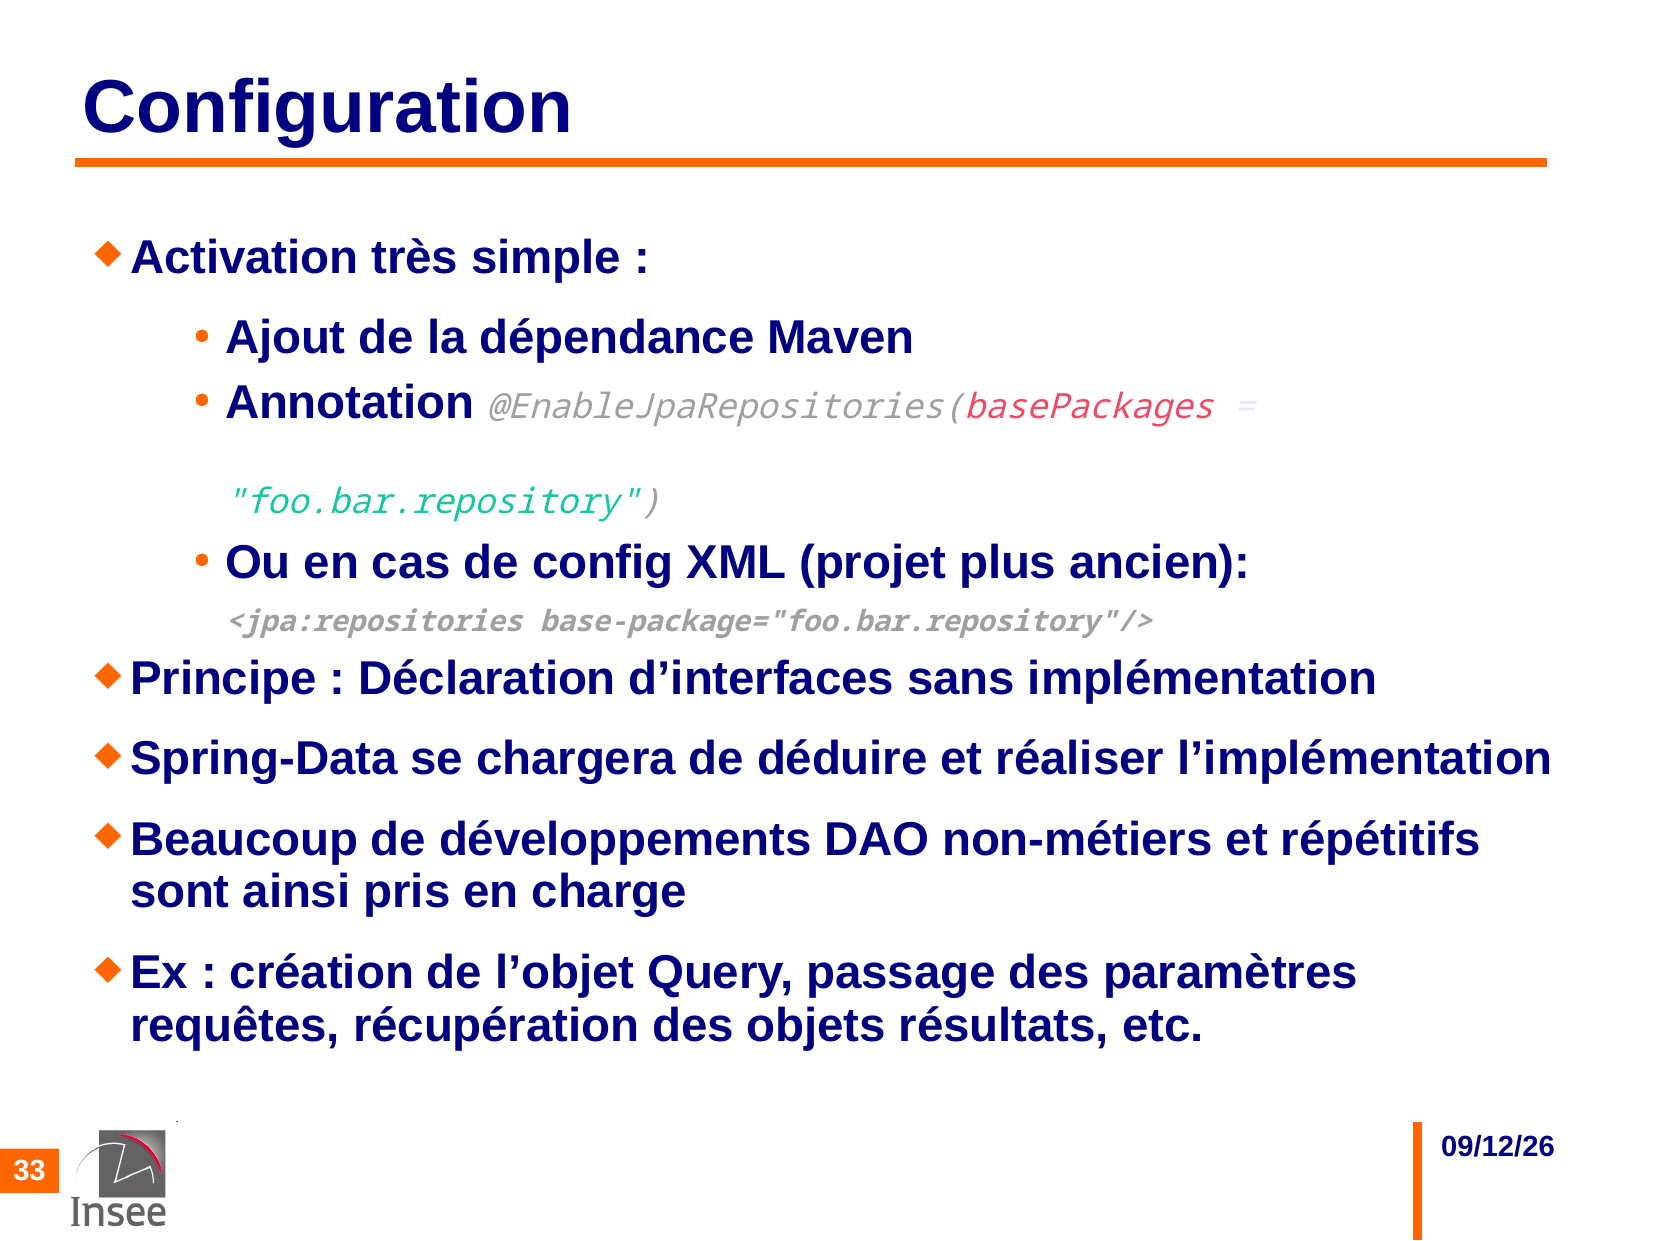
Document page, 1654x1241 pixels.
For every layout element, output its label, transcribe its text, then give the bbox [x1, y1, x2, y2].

picture [62, 1121, 178, 1241]
title Configuration [82, 49, 1619, 163]
list Activation très simple : Ajout de la dépendance Maven Annotation @EnableJpaRepositories(basePackages = "foo.bar.repository") Ou en cas de config XML (projet plus ancien): <jpa:repositories base-package="foo.bar.repository"/> Principe : Déclaration d’interfaces sans implémentation Spring-Data se chargera de déduire et réaliser l’implémentation Beaucoup de développements DAO non-métiers et répétitifs sont ainsi pris en charge Ex : création de l’objet Query, passage des paramètres requêtes, récupération des objets résultats, etc. [82, 230, 1571, 1093]
